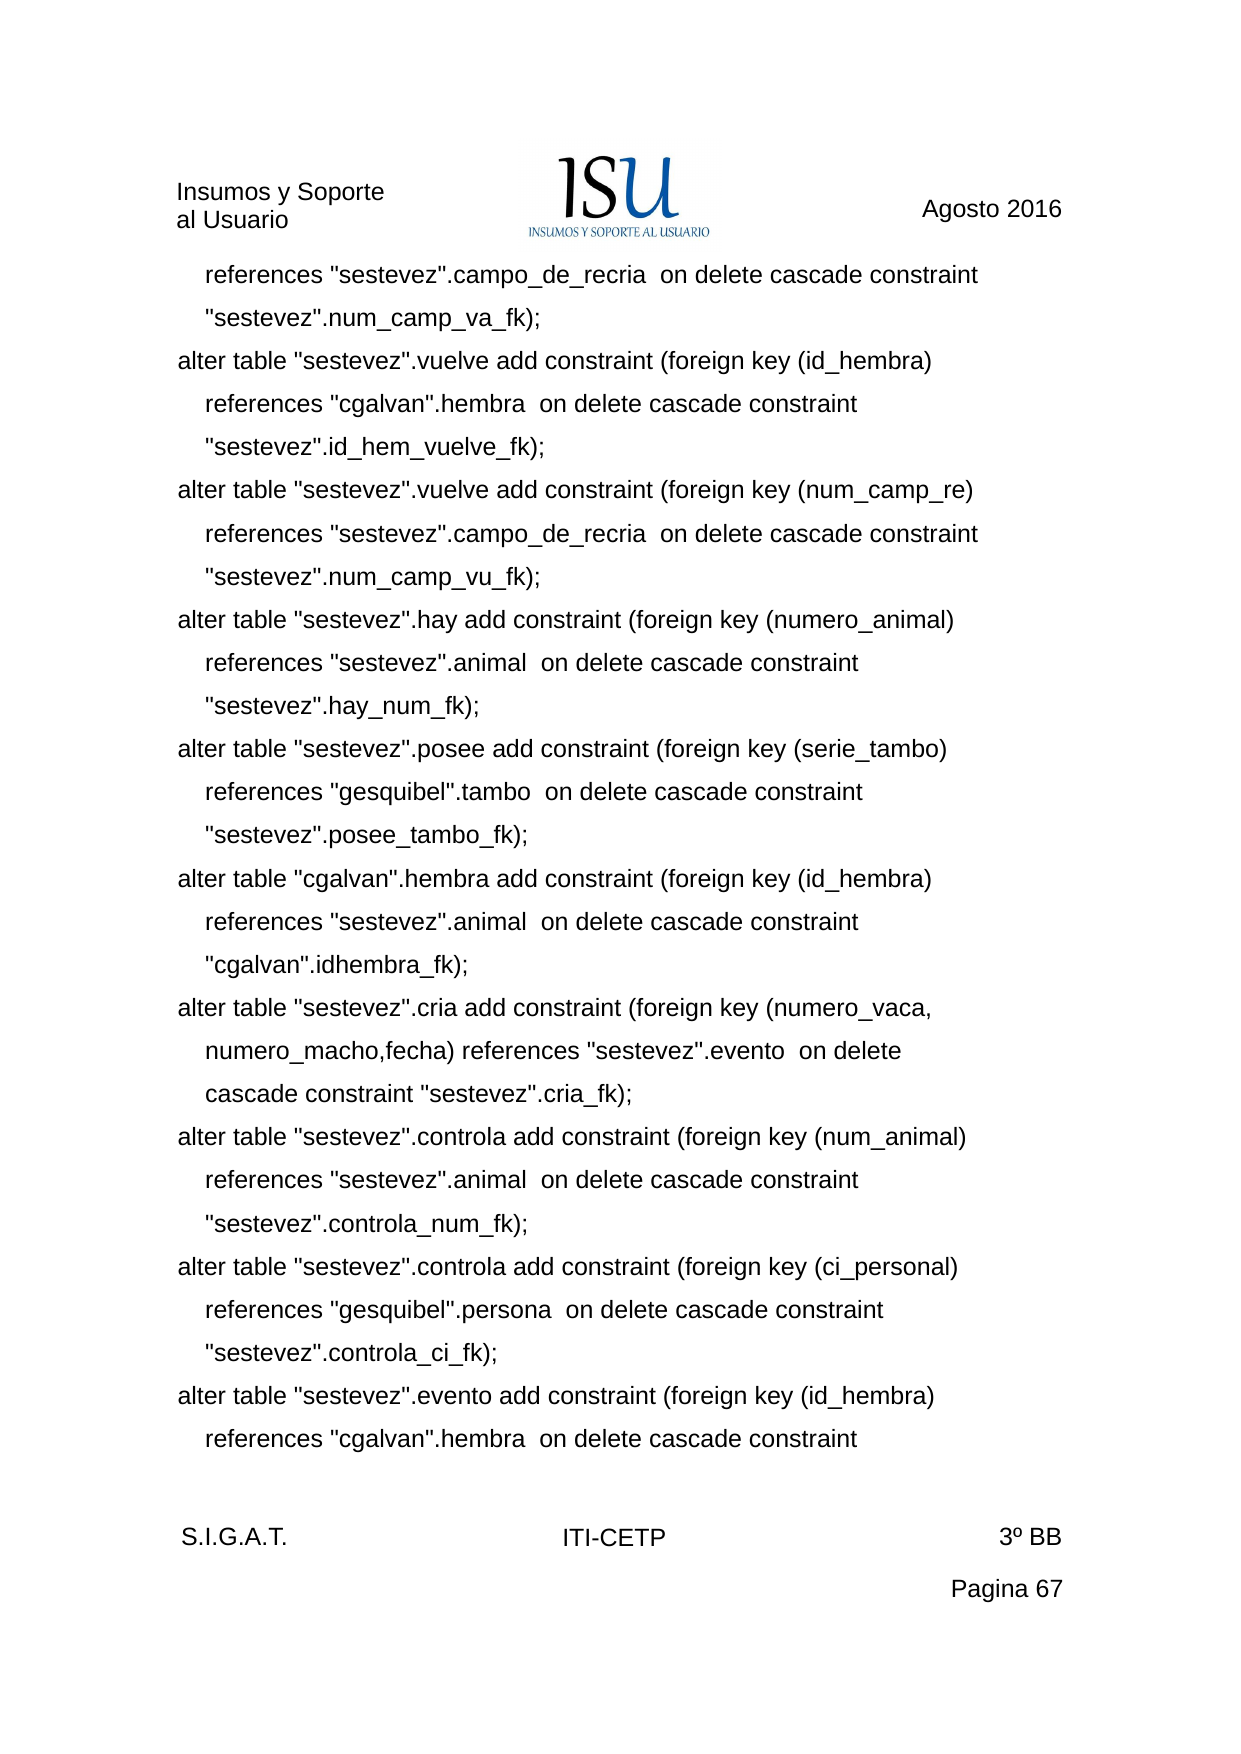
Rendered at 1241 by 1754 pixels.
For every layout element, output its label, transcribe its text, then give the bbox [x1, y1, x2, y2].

text references "sestevez".campo_de_recria on delete cascade constraint "sestevez".num_camp_va_fk); alter table "sestevez".vuelve add constraint (foreign key (id_hembra) references "cgalvan".hembra on delete cascade constraint "sestevez".id_hem_vuelve_fk); alter table "sestevez".vuelve add constraint (foreign key (num_camp_re) references "sestevez".campo_de_recria on delete cascade constraint "sestevez".num_camp_vu_fk); alter table "sestevez".hay add constraint (foreign key (numero_animal) references "sestevez".animal on delete cascade constraint "sestevez".hay_num_fk); alter table "sestevez".posee add constraint (foreign key (serie_tambo) references "gesquibel".tambo on delete cascade constraint "sestevez".posee_tambo_fk); alter table "cgalvan".hembra add constraint (foreign key (id_hembra) references "sestevez".animal on delete cascade constraint "cgalvan".idhembra_fk); alter table "sestevez".cria add constraint (foreign key (numero_vaca, numero_macho,fecha) references "sestevez".evento on delete cascade constraint "sestevez".cria_fk); alter table "sestevez".controla add constraint (foreign key (num_animal) references "sestevez".animal on delete cascade constraint "sestevez".controla_num_fk); alter table "sestevez".controla add constraint (foreign key (ci_personal) references "gesquibel".persona on delete cascade constraint "sestevez".controla_ci_fk); alter table "sestevez".evento add constraint (foreign key (id_hembra) references "cgalvan".hembra on delete cascade constraint [177, 260, 1063, 1453]
picture [517, 138, 723, 252]
